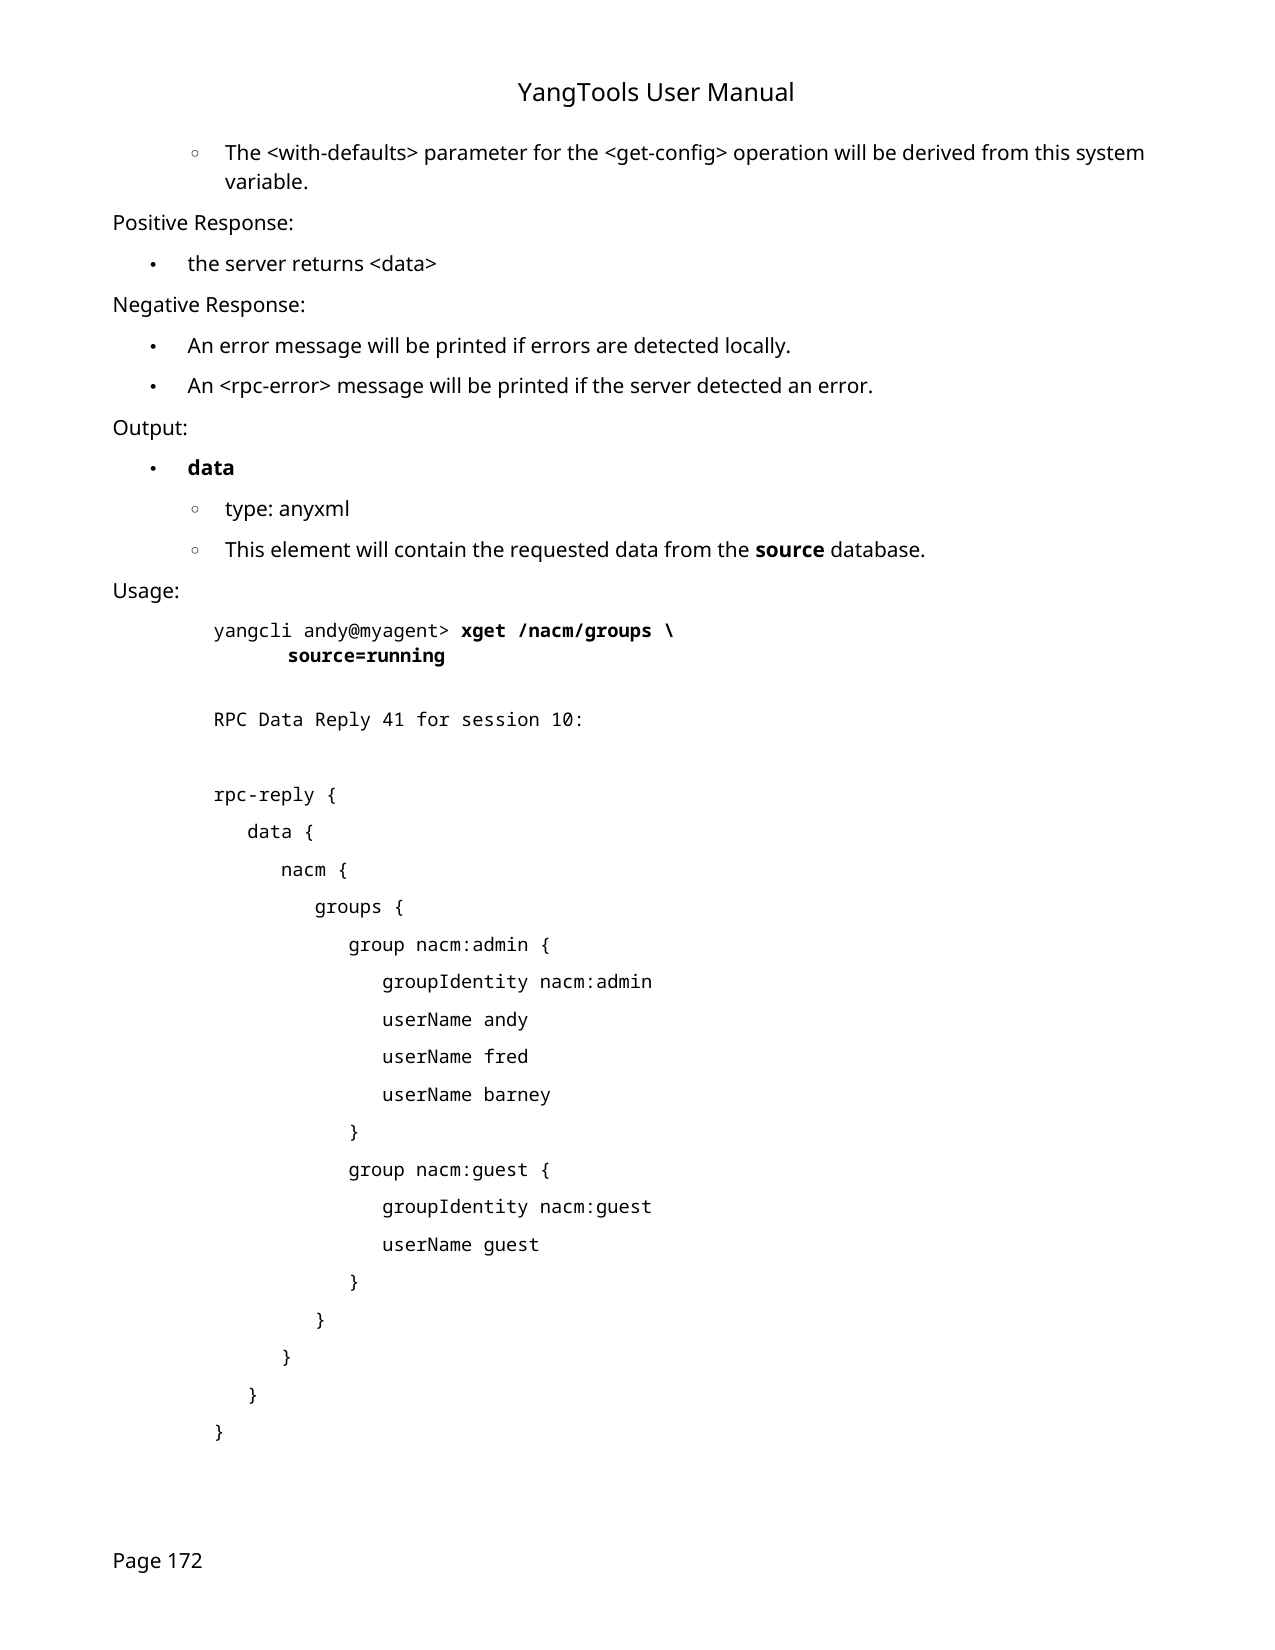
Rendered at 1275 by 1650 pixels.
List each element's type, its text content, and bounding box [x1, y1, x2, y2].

text userName guest [139, 1231, 1200, 1256]
text } [139, 1268, 1200, 1294]
text data { [139, 818, 1200, 844]
list An <rpc-error> message will be printed if the server detected an error. [150, 372, 1200, 400]
list This element will contain the requested data from the source database. [187, 535, 1200, 564]
text rpc-reply { [139, 781, 1200, 806]
text Output: [112, 413, 1200, 441]
text userName fred [139, 1043, 1200, 1069]
text userName barney [139, 1081, 1200, 1106]
text userName andy [139, 1006, 1200, 1031]
text nacm { [139, 856, 1200, 881]
list type: anyxml [187, 494, 1200, 523]
text Positive Response: [112, 208, 1200, 236]
text groupIdentity nacm:guest [139, 1193, 1200, 1219]
list data [150, 453, 1200, 482]
text RPC Data Reply 41 for session 10: [139, 706, 1200, 731]
text } [139, 1418, 1200, 1444]
text groups { [139, 893, 1200, 919]
text Usage: [112, 576, 1200, 605]
text } [139, 1306, 1200, 1331]
list The <with-defaults> parameter for the <get-config> operation will be derived from this system variable. [187, 138, 1200, 195]
text Negative Response: [112, 290, 1200, 318]
list An error message will be printed if errors are detected locally. [150, 331, 1200, 359]
list the server returns <data> [150, 249, 1200, 277]
text group nacm:admin { [139, 931, 1200, 956]
text } [139, 1381, 1200, 1406]
text } [139, 1343, 1200, 1369]
text } [139, 1118, 1200, 1144]
text yangcli andy@myagent> xget /nacm/groups \ source=running [139, 617, 1200, 694]
text groupIdentity nacm:admin [139, 968, 1200, 994]
text group nacm:guest { [139, 1156, 1200, 1181]
